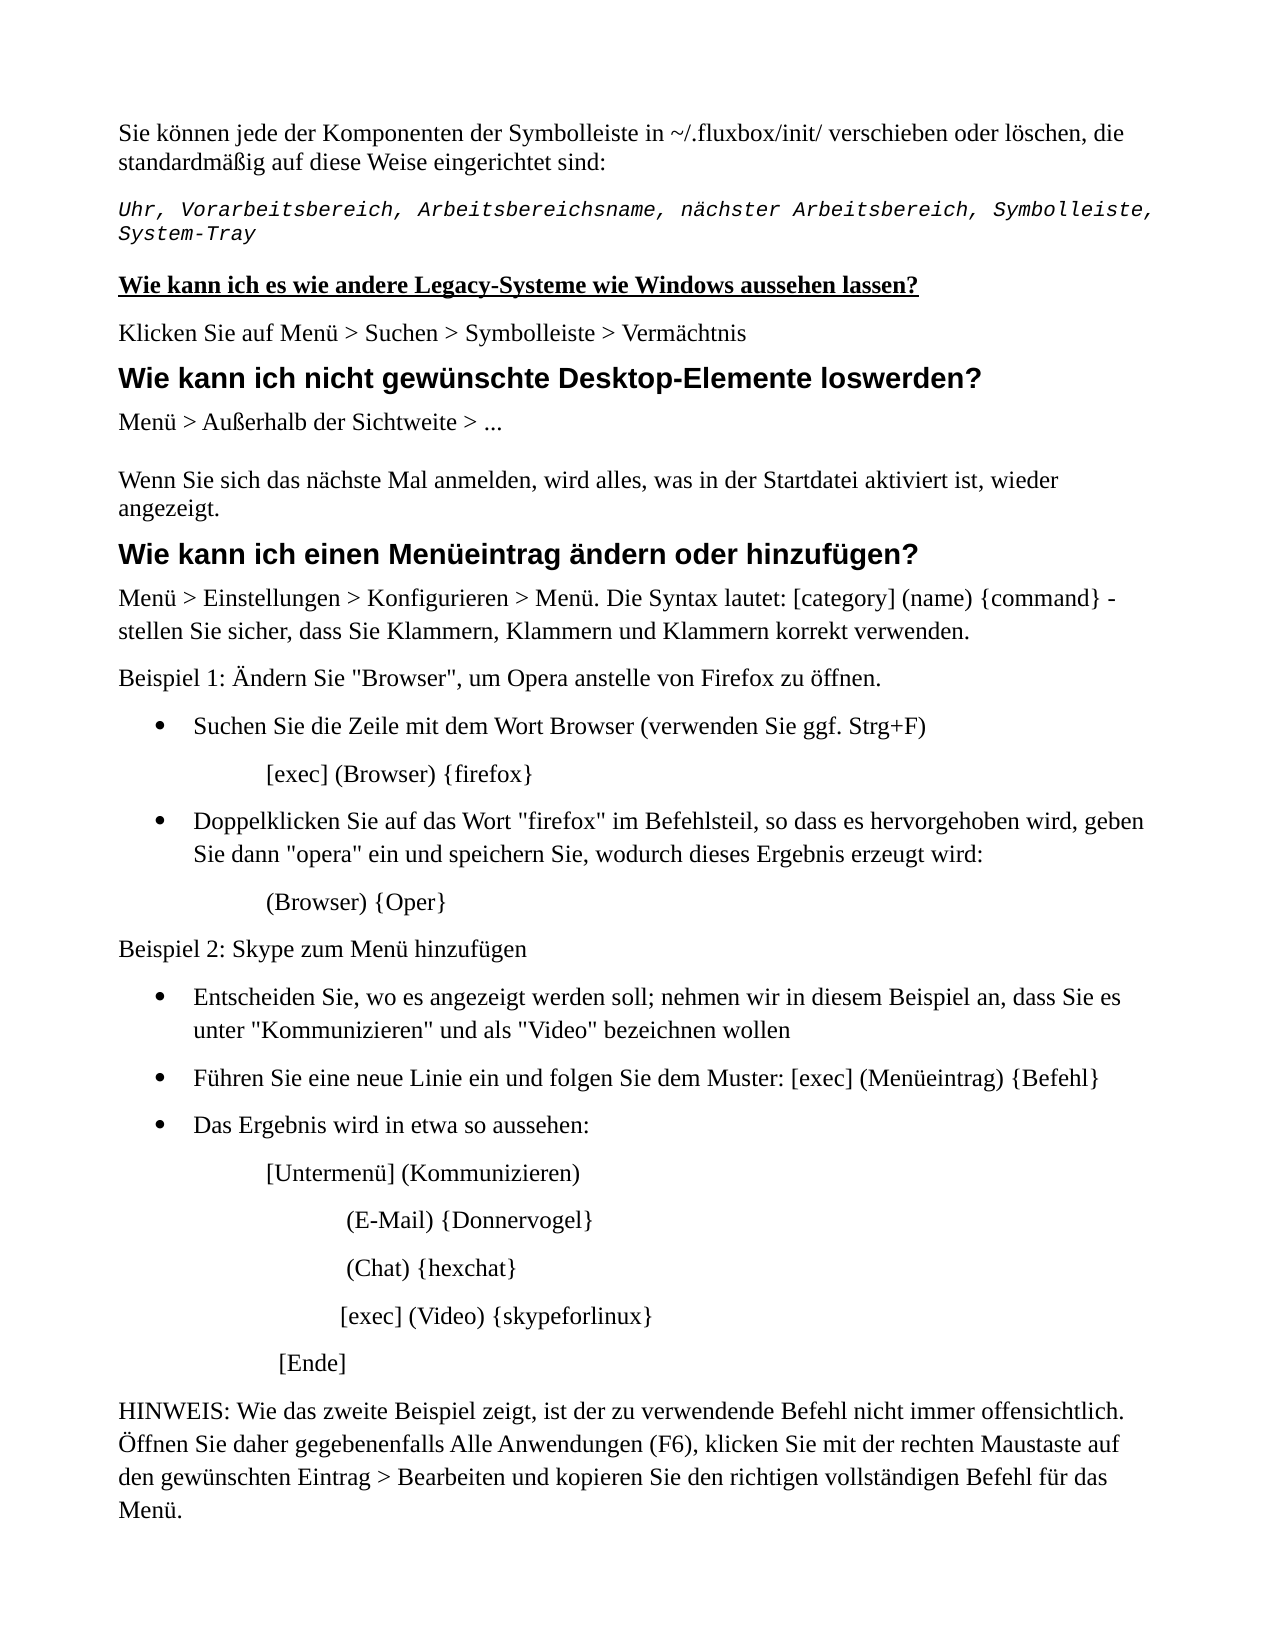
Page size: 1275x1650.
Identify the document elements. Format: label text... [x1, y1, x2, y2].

text Uhr, Vorarbeitsbereich, Arbeitsbereichsname, nächster Arbeitsbereich, Symbolleiste, System-Tray [118, 199, 1157, 247]
text [exec] (Video) {skypeforlinux} [118, 1301, 1157, 1329]
text Beispiel 1: Ändern Sie "Browser", um Opera anstelle von Firefox zu öffnen. [118, 663, 1157, 692]
text (Browser) {Oper} [118, 887, 1157, 916]
list Das Ergebnis wird in etwa so aussehen: [156, 1110, 1157, 1139]
subtitle Wie kann ich nicht gewünschte Desktop-Elemente loswerden? [118, 361, 1157, 395]
text Beispiel 2: Skype zum Menü hinzufügen [118, 934, 1157, 963]
text Menü > Außerhalb der Sichtweite > ... [118, 407, 1157, 436]
list Führen Sie eine neue Linie ein und folgen Sie dem Muster: [exec] (Menüeintrag) {Befehl} [156, 1063, 1157, 1091]
text [Untermenü] (Kommunizieren) [118, 1158, 1157, 1187]
text HINWEIS: Wie das zweite Beispiel zeigt, ist der zu verwendende Befehl nicht immer offensichtlich. Öffnen Sie daher gegebenenfalls Alle Anwendungen (F6), klicken Sie mit der rechten Maustaste auf den gewünschten Eintrag > Bearbeiten und kopieren Sie den richtigen vollständigen Befehl für das Menü. [118, 1396, 1157, 1524]
text [exec] (Browser) {firefox} [118, 759, 1157, 787]
text Wie kann ich es wie andere Legacy-Systeme wie Windows aussehen lassen? [118, 270, 1157, 299]
text Klicken Sie auf Menü > Suchen > Symbolleiste > Vermächtnis [118, 318, 1157, 347]
text (Chat) {hexchat} [118, 1253, 1157, 1282]
subtitle Wie kann ich einen Menüeintrag ändern oder hinzufügen? [118, 537, 1157, 570]
text [Ende] [118, 1348, 1157, 1377]
text Menü > Einstellungen > Konfigurieren > Menü. Die Syntax lautet: [category] (name) {command} - stellen Sie sicher, dass Sie Klammern, Klammern und Klammern korrekt verwenden. [118, 583, 1157, 644]
text Sie können jede der Komponenten der Symbolleiste in ~/.fluxbox/init/ verschieben oder löschen, die standardmäßig auf diese Weise eingerichtet sind: [118, 118, 1157, 176]
list Suchen Sie die Zeile mit dem Wort Browser (verwenden Sie ggf. Strg+F) [156, 711, 1157, 740]
text (E-Mail) {Donnervogel} [118, 1206, 1157, 1234]
list Entscheiden Sie, wo es angezeigt werden soll; nehmen wir in diesem Beispiel an, dass Sie es unter "Kommunizieren" und als "Video" bezeichnen wollen [156, 982, 1157, 1044]
list Doppelklicken Sie auf das Wort "firefox" im Befehlsteil, so dass es hervorgehoben wird, geben Sie dann "opera" ein und speichern Sie, wodurch dieses Ergebnis erzeugt wird: [156, 806, 1157, 868]
text Wenn Sie sich das nächste Mal anmelden, wird alles, was in der Startdatei aktiviert ist, wieder angezeigt. [118, 465, 1157, 522]
